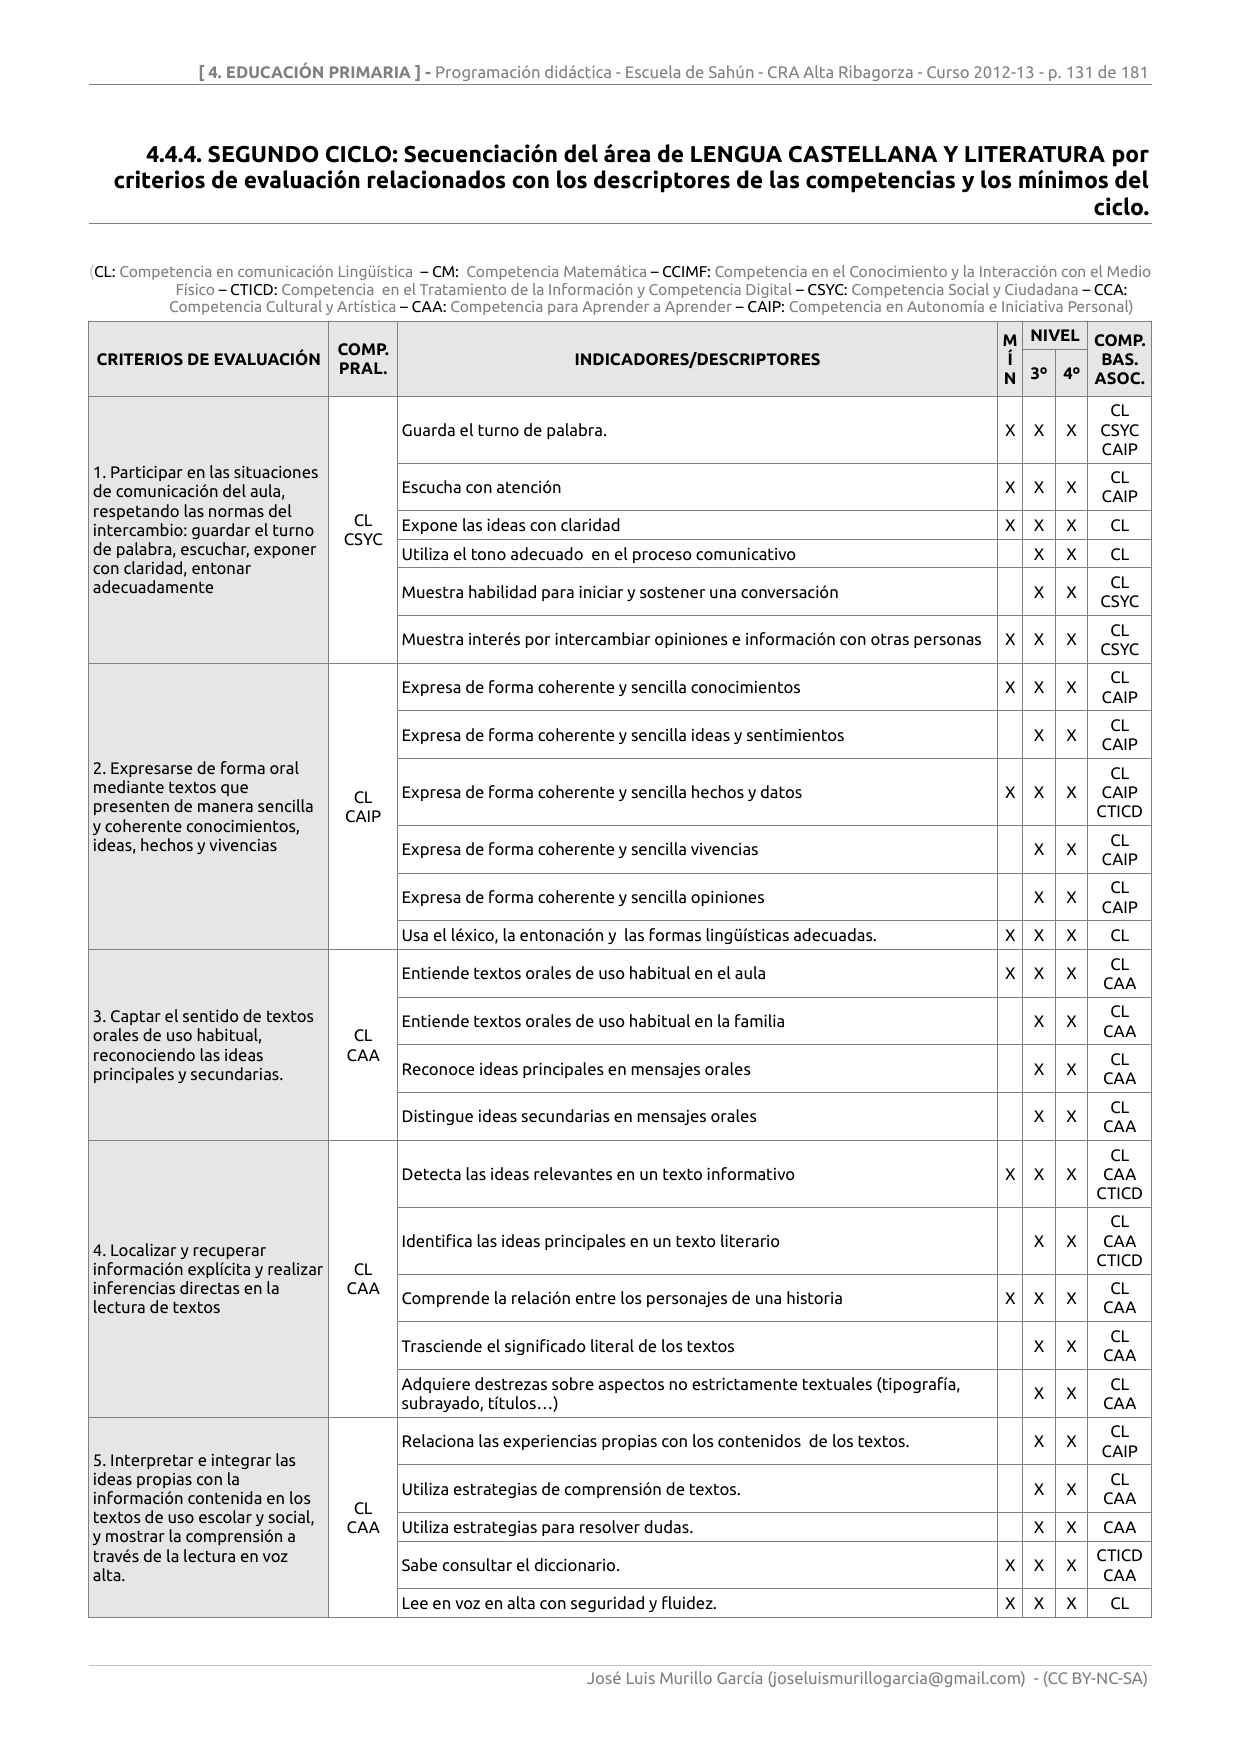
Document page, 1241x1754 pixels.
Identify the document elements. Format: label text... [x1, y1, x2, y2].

table_cell X [1056, 998, 1087, 1044]
table_cell 4º [1056, 350, 1087, 396]
table_cell X [1023, 1542, 1055, 1588]
table_cell Muestra habilidad para iniciar y sostener una conversación [398, 568, 997, 615]
table_cell [998, 1322, 1022, 1369]
table_cell X [1023, 1093, 1055, 1140]
table_cell X [1056, 1141, 1087, 1207]
table_cell Comprende la relación entre los personajes de una historia [398, 1275, 997, 1321]
table_cell [998, 568, 1022, 615]
table_cell X [998, 464, 1022, 510]
table_cell X [1023, 540, 1055, 567]
table_cell [998, 1093, 1022, 1140]
table_cell X [1056, 711, 1087, 758]
table_header MÍN [998, 322, 1022, 396]
table_cell X [1023, 568, 1055, 615]
table_cell CL [1088, 921, 1151, 949]
table_cell X [1023, 1045, 1055, 1092]
table_cell CL CAA [1088, 998, 1151, 1044]
table_cell [998, 1370, 1022, 1417]
table_cell X [1023, 1513, 1055, 1541]
table_cell Detecta las ideas relevantes en un texto informativo [398, 1141, 997, 1207]
table_cell X [1056, 1542, 1087, 1588]
table_cell CL CAA [329, 950, 397, 1140]
table_cell X [1056, 1045, 1087, 1092]
table_cell CL CAIP [1088, 874, 1151, 920]
table_cell X [1056, 397, 1087, 462]
table_cell CAA [1088, 1513, 1151, 1541]
table_cell X [1056, 616, 1087, 663]
table_cell X [1023, 950, 1055, 997]
table_cell [998, 540, 1022, 567]
table_cell X [1056, 1093, 1087, 1140]
table_header COMP. PRAL. [329, 322, 397, 396]
table_cell X [1023, 1141, 1055, 1207]
table_cell X [1056, 568, 1087, 615]
table_header INDICADORES/DESCRIPTORES [398, 322, 997, 396]
table_cell 4. Localizar y recuperar información explícita y realizar inferencias directas en la lectura de textos [89, 1141, 328, 1417]
table_cell X [1023, 826, 1055, 873]
table_cell [998, 1513, 1022, 1541]
table_cell X [1023, 1275, 1055, 1321]
table_cell X [1023, 1465, 1055, 1512]
table_cell Escucha con atención [398, 464, 997, 510]
table_cell X [1056, 1322, 1087, 1369]
table_cell X [1056, 540, 1087, 567]
table_cell CL CAIP [1088, 711, 1151, 758]
table_cell CL [1088, 511, 1151, 539]
subtitle 4.4.4. SEGUNDO CICLO: Secuenciación del área de LENGUA CASTELLANA Y LITERATURA por criterios de evaluación relacionados con los descriptores de las competencias y los mínimos del ciclo. [88, 138, 1152, 223]
table_cell Guarda el turno de palabra. [398, 397, 997, 462]
table_cell X [1023, 1322, 1055, 1369]
table_cell CL CAIP [1088, 1418, 1151, 1464]
table_cell Expresa de forma coherente y sencilla vivencias [398, 826, 997, 873]
table_cell 2. Expresarse de forma oral mediante textos que presenten de manera sencilla y coherente conocimientos, ideas, hechos y vivencias [89, 664, 328, 949]
table_cell Adquiere destrezas sobre aspectos no estrictamente textuales (tipografía, subrayado, títulos…) [398, 1370, 997, 1417]
table_cell CL CAIP [1088, 464, 1151, 510]
table_cell X [998, 950, 1022, 997]
table_cell X [1056, 1370, 1087, 1417]
table_cell X [1023, 1418, 1055, 1464]
table_cell X [998, 1275, 1022, 1321]
table_cell X [1056, 664, 1087, 710]
table_cell [998, 998, 1022, 1044]
table_cell CL CAA [1088, 1093, 1151, 1140]
table_header NIVEL [1023, 322, 1087, 349]
table_cell X [1023, 711, 1055, 758]
table_cell X [1023, 921, 1055, 949]
table_cell X [1023, 616, 1055, 663]
table_cell CL CAA CTICD [1088, 1208, 1151, 1273]
table_cell Entiende textos orales de uso habitual en la familia [398, 998, 997, 1044]
table_cell Reconoce ideas principales en mensajes orales [398, 1045, 997, 1092]
table_cell Expresa de forma coherente y sencilla ideas y sentimientos [398, 711, 997, 758]
table_cell CL [1088, 540, 1151, 567]
table_cell CL CAA [1088, 1275, 1151, 1321]
table_header CRITERIOS DE EVALUACIÓN [89, 322, 328, 396]
table_cell CL CSYC [329, 397, 397, 663]
table_cell CL CSYC CAIP [1088, 397, 1151, 462]
table_cell X [998, 664, 1022, 710]
table_cell Expresa de forma coherente y sencilla opiniones [398, 874, 997, 920]
table_cell X [1056, 759, 1087, 825]
table_cell [998, 826, 1022, 873]
table_cell X [998, 1542, 1022, 1588]
table_cell X [1023, 759, 1055, 825]
table_cell Usa el léxico, la entonación y las formas lingüísticas adecuadas. [398, 921, 997, 949]
table_cell Entiende textos orales de uso habitual en el aula [398, 950, 997, 997]
table_cell CL CAA CTICD [1088, 1141, 1151, 1207]
table_cell X [1023, 1370, 1055, 1417]
table_cell 3º [1023, 350, 1055, 396]
table_cell Expone las ideas con claridad [398, 511, 997, 539]
table_cell X [1023, 464, 1055, 510]
table_cell X [1023, 511, 1055, 539]
table_cell CTICD CAA [1088, 1542, 1151, 1588]
table_cell CL CAA [329, 1418, 397, 1617]
table_cell [998, 874, 1022, 920]
table_cell CL CAA [1088, 1465, 1151, 1512]
table_cell 3. Captar el sentido de textos orales de uso habitual, reconociendo las ideas principales y secundarias. [89, 950, 328, 1140]
table_cell CL CAA [1088, 950, 1151, 997]
table_cell Utiliza estrategias para resolver dudas. [398, 1513, 997, 1541]
table_cell X [998, 1589, 1022, 1617]
table_cell Expresa de forma coherente y sencilla conocimientos [398, 664, 997, 710]
table_cell X [998, 921, 1022, 949]
table_cell X [1056, 1513, 1087, 1541]
table_cell X [1023, 397, 1055, 462]
table_cell X [998, 511, 1022, 539]
text (CL: Competencia en comunicación Lingüística – CM: Competencia Matemática – CCIMF: Competencia en el Conocimiento y la Interacción con el Medio Físico – CTICD: Competencia en el Tratamiento de la Información y Competencia Digital – CSYC: Competencia Social y Ciudadana – CCA: Competencia Cultural y Artística – CAA: Competencia para Aprender a Aprender – CAIP: Competencia en Autonomía e Iniciativa Personal) [88, 262, 1152, 316]
table_cell X [1056, 1465, 1087, 1512]
table_cell Distingue ideas secundarias en mensajes orales [398, 1093, 997, 1140]
table_header COMP. BAS. ASOC. [1088, 322, 1151, 396]
table_cell CL CAA [1088, 1322, 1151, 1369]
table_cell X [998, 616, 1022, 663]
table_cell Utiliza el tono adecuado en el proceso comunicativo [398, 540, 997, 567]
table_cell X [1056, 511, 1087, 539]
table_cell CL CAIP CTICD [1088, 759, 1151, 825]
table_cell CL CAIP [329, 664, 397, 949]
table_cell 1. Participar en las situaciones de comunicación del aula, respetando las normas del intercambio: guardar el turno de palabra, escuchar, exponer con claridad, entonar adecuadamente [89, 397, 328, 663]
table_cell Trasciende el significado literal de los textos [398, 1322, 997, 1369]
table_cell X [998, 397, 1022, 462]
table_cell X [1056, 921, 1087, 949]
table_cell X [1023, 1589, 1055, 1617]
table_cell CL CAA [329, 1141, 397, 1417]
table_cell X [1056, 1589, 1087, 1617]
table_cell [998, 711, 1022, 758]
table_cell CL CAIP [1088, 826, 1151, 873]
table_cell Sabe consultar el diccionario. [398, 1542, 997, 1588]
table_cell X [998, 759, 1022, 825]
table_cell X [1023, 1208, 1055, 1273]
table_cell CL CSYC [1088, 616, 1151, 663]
table_cell [998, 1465, 1022, 1512]
table_cell X [1023, 664, 1055, 710]
table_cell X [1056, 1418, 1087, 1464]
table_cell [998, 1045, 1022, 1092]
table_cell Identifica las ideas principales en un texto literario [398, 1208, 997, 1273]
table_cell X [1023, 998, 1055, 1044]
table_cell X [1056, 874, 1087, 920]
table_cell X [1056, 1208, 1087, 1273]
table_cell X [1056, 464, 1087, 510]
table_cell Lee en voz en alta con seguridad y fluidez. [398, 1589, 997, 1617]
table_cell Expresa de forma coherente y sencilla hechos y datos [398, 759, 997, 825]
table_cell [998, 1418, 1022, 1464]
table_cell X [1023, 874, 1055, 920]
table_cell X [1056, 826, 1087, 873]
table_cell X [1056, 950, 1087, 997]
table_cell Utiliza estrategias de comprensión de textos. [398, 1465, 997, 1512]
table_cell Muestra interés por intercambiar opiniones e información con otras personas [398, 616, 997, 663]
table_cell Relaciona las experiencias propias con los contenidos de los textos. [398, 1418, 997, 1464]
table_cell CL [1088, 1589, 1151, 1617]
table_cell X [1056, 1275, 1087, 1321]
table_cell CL CAIP [1088, 664, 1151, 710]
table_cell [998, 1208, 1022, 1273]
table_cell CL CAA [1088, 1045, 1151, 1092]
table_cell CL CAA [1088, 1370, 1151, 1417]
table_cell 5. Interpretar e integrar las ideas propias con la información contenida en los textos de uso escolar y social, y mostrar la comprensión a través de la lectura en voz alta. [89, 1418, 328, 1617]
table_cell X [998, 1141, 1022, 1207]
table_cell CL CSYC [1088, 568, 1151, 615]
